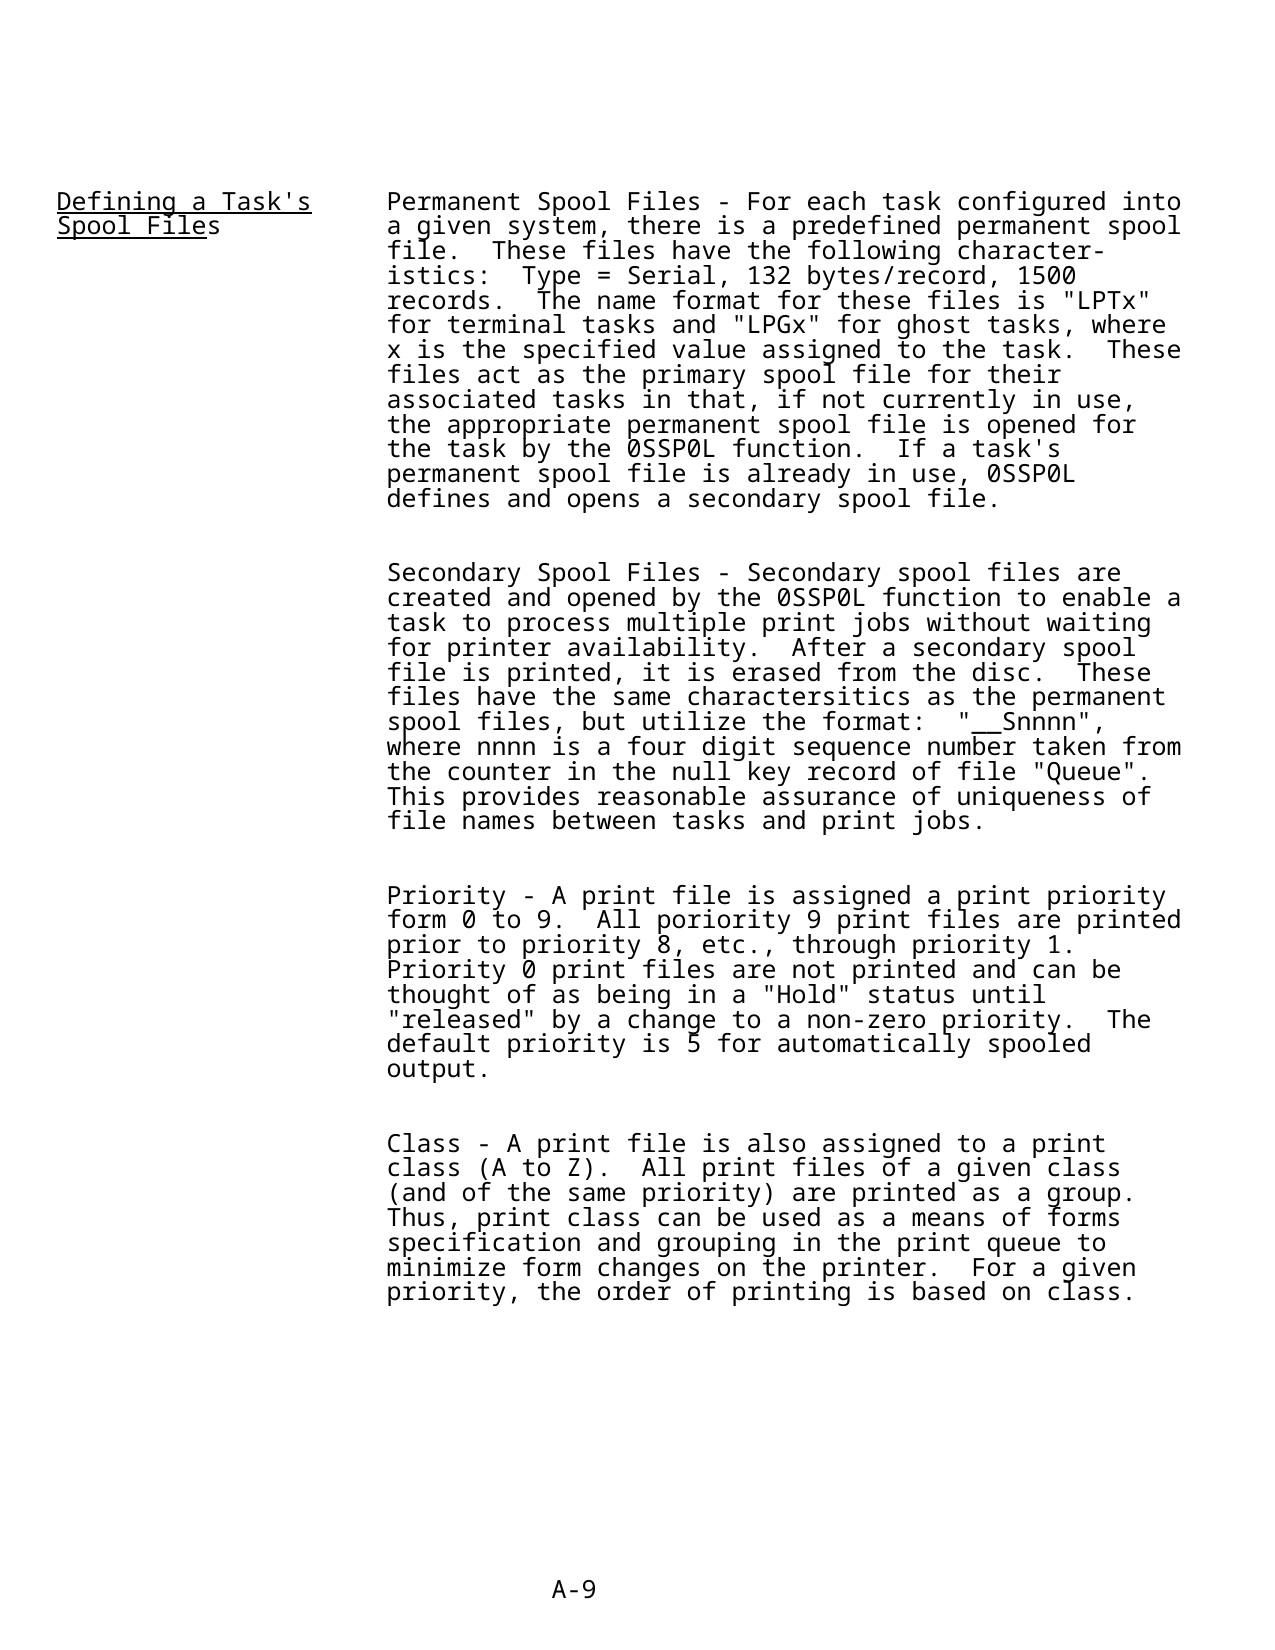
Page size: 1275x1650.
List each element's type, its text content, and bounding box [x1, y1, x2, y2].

text file names between tasks and print jobs. [41, 810, 1234, 835]
text where nnnn is a four digit sequence number taken from [41, 736, 1234, 760]
text Class - A print file is also assigned to a print [41, 1132, 1234, 1157]
text files act as the primary spool file for their [41, 364, 1234, 388]
text x is the specified value assigned to the task. These [41, 339, 1234, 364]
text priority, the order of printing is based on class. [41, 1281, 1234, 1306]
text permanent spool file is already in use, 0SSP0L [41, 463, 1234, 488]
text Priority - A print file is assigned a print priority [41, 884, 1234, 909]
text file is printed, it is erased from the disc. These [41, 661, 1234, 686]
text Thus, print class can be used as a means of forms [41, 1207, 1234, 1231]
text (and of the same priority) are printed as a group. [41, 1182, 1234, 1207]
text task to process multiple print jobs without waiting [41, 612, 1234, 636]
text istics: Type = Serial, 132 bytes/record, 1500 [41, 264, 1234, 289]
text default priority is 5 for automatically spooled [41, 1033, 1234, 1058]
text Secondary Spool Files - Secondary spool files are [41, 562, 1234, 587]
text prior to priority 8, etc., through priority 1. [41, 934, 1234, 959]
text form 0 to 9. All poriority 9 print files are printed [41, 909, 1234, 934]
text the task by the 0SSP0L function. If a task's [41, 438, 1234, 463]
text Priority 0 print files are not printed and can be [41, 959, 1234, 983]
text minimize form changes on the printer. For a given [41, 1256, 1234, 1281]
text "released" by a change to a non-zero priority. The [41, 1008, 1234, 1033]
text records. The name format for these files is "LPTx" [41, 289, 1234, 314]
text file. These files have the following character- [41, 240, 1234, 264]
text for printer availability. After a secondary spool [41, 636, 1234, 661]
text thought of as being in a "Hold" status until [41, 983, 1234, 1008]
text the counter in the null key record of file "Queue". [41, 760, 1234, 785]
text files have the same charactersitics as the permanent [41, 686, 1234, 711]
text created and opened by the 0SSP0L function to enable a [41, 587, 1234, 612]
text for terminal tasks and "LPGx" for ghost tasks, where [41, 314, 1234, 339]
text defines and opens a secondary spool file. [41, 488, 1234, 512]
text the appropriate permanent spool file is opened for [41, 413, 1234, 438]
text Spool Files a given system, there is a predefined permanent spool [41, 215, 1234, 240]
text A-9 [41, 1578, 1234, 1603]
text class (A to Z). All print files of a given class [41, 1157, 1234, 1182]
text associated tasks in that, if not currently in use, [41, 388, 1234, 413]
text spool files, but utilize the format: "__Snnnn", [41, 711, 1234, 736]
text This provides reasonable assurance of uniqueness of [41, 785, 1234, 810]
text Defining a Task's Permanent Spool Files - For each task configured into [41, 190, 1234, 215]
text specification and grouping in the print queue to [41, 1231, 1234, 1256]
text output. [41, 1058, 1234, 1083]
